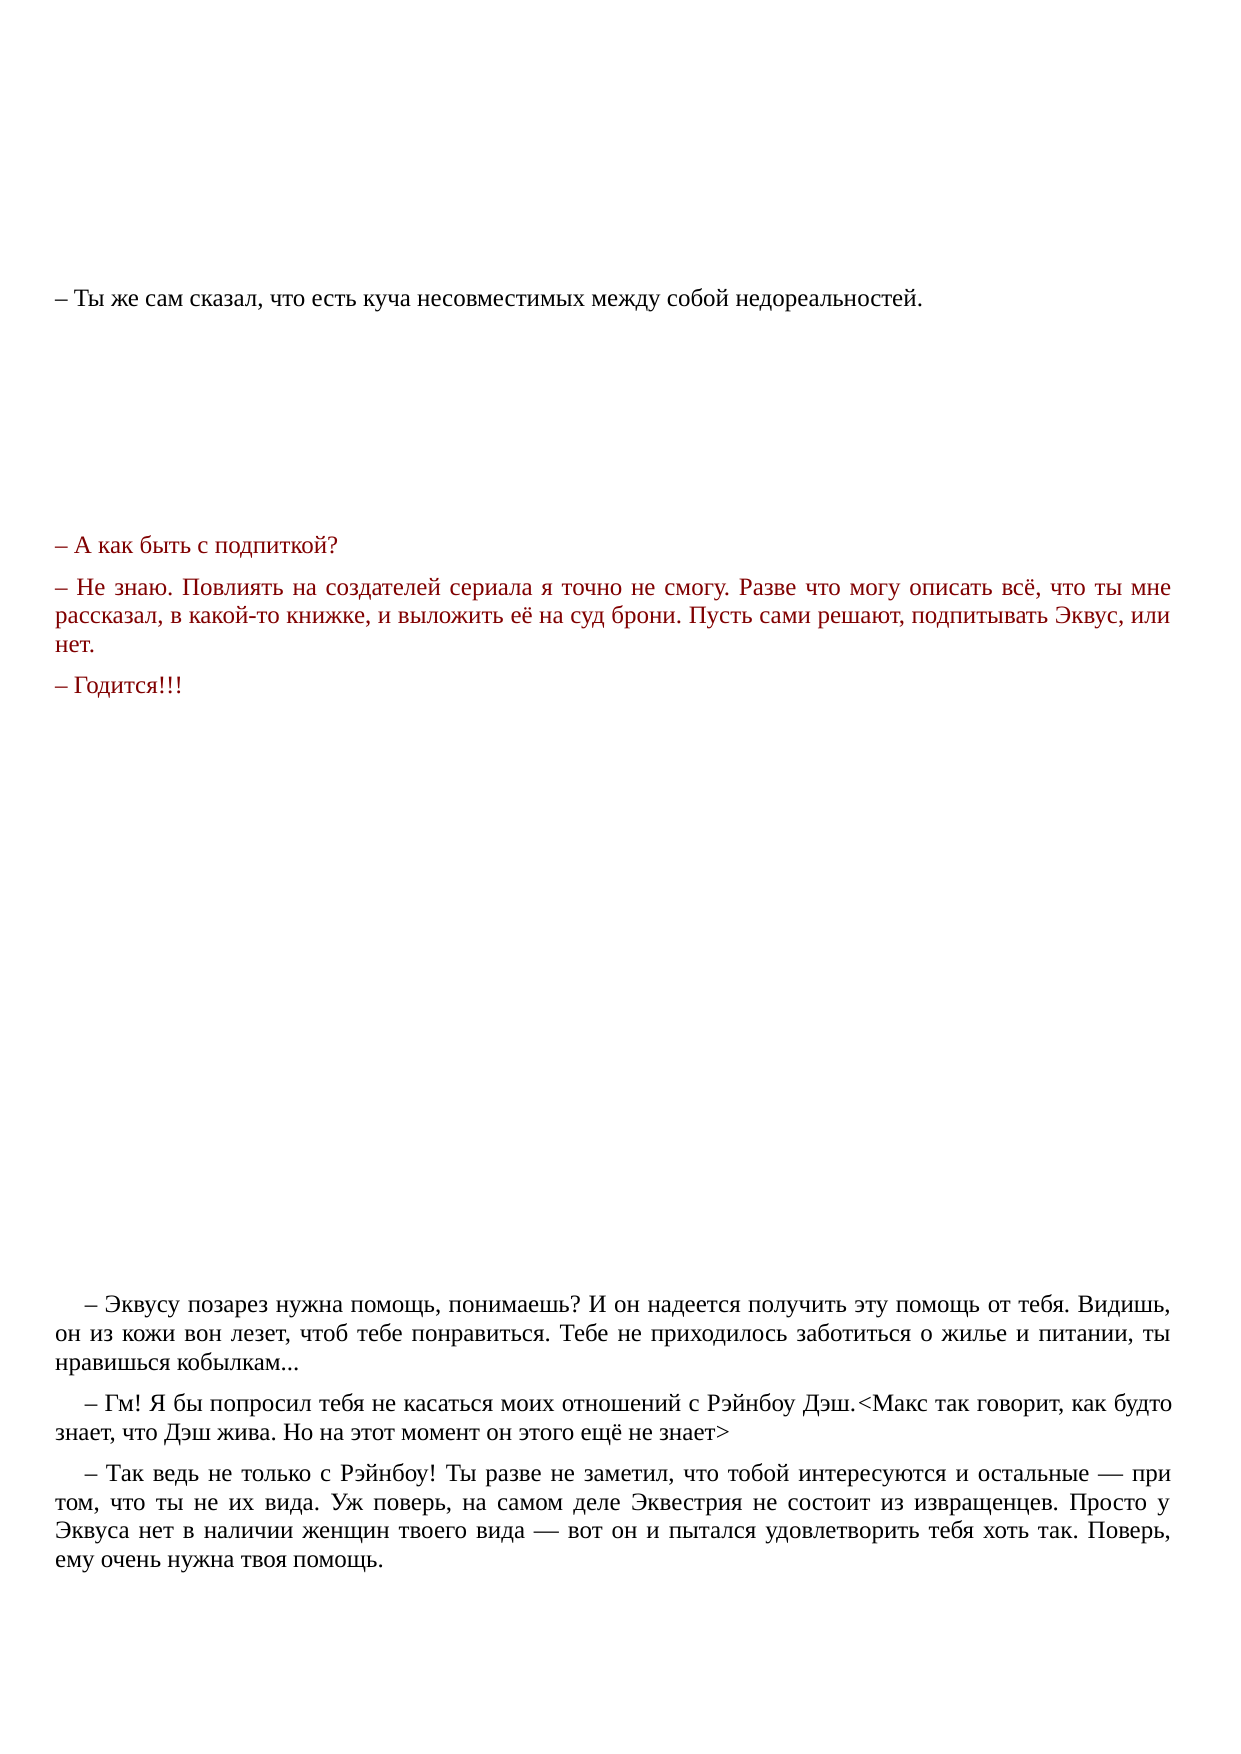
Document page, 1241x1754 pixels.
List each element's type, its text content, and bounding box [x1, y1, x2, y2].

text – Ты же сам сказал, что есть куча несовместимых между собой недореальностей. [55, 283, 1172, 312]
text – А как быть с подпиткой? [55, 531, 1172, 559]
text – Так ведь не только с Рэйнбоу! Ты разве не заметил, что тобой интересуются и остальные — при том, что ты не их вида. Уж поверь, на самом деле Эквестрия не состоит из извращенцев. Просто у Эквуса нет в наличии женщин твоего вида — вот он и пытался удовлетворить тебя хоть так. Поверь, ему очень нужна твоя помощь. [55, 1458, 1172, 1573]
text – Эквусу позарез нужна помощь, понимаешь? И он надеется получить эту помощь от тебя. Видишь, он из кожи вон лезет, чтоб тебе понравиться. Тебе не приходилось заботиться о жилье и питании, ты нравишься кобылкам... [55, 1289, 1172, 1376]
text – Годится!!! [55, 671, 1172, 699]
text – Гм! Я бы попросил тебя не касаться моих отношений с Рэйнбоу Дэш.<Макс так говорит, как будто знает, что Дэш жива. Но на этот момент он этого ещё не знает> [55, 1388, 1172, 1446]
text – Не знаю. Повлиять на создателей сериала я точно не смогу. Разве что могу описать всё, что ты мне рассказал, в какой-то книжке, и выложить её на суд брони. Пусть сами решают, подпитывать Эквус, или нет. [55, 572, 1172, 658]
